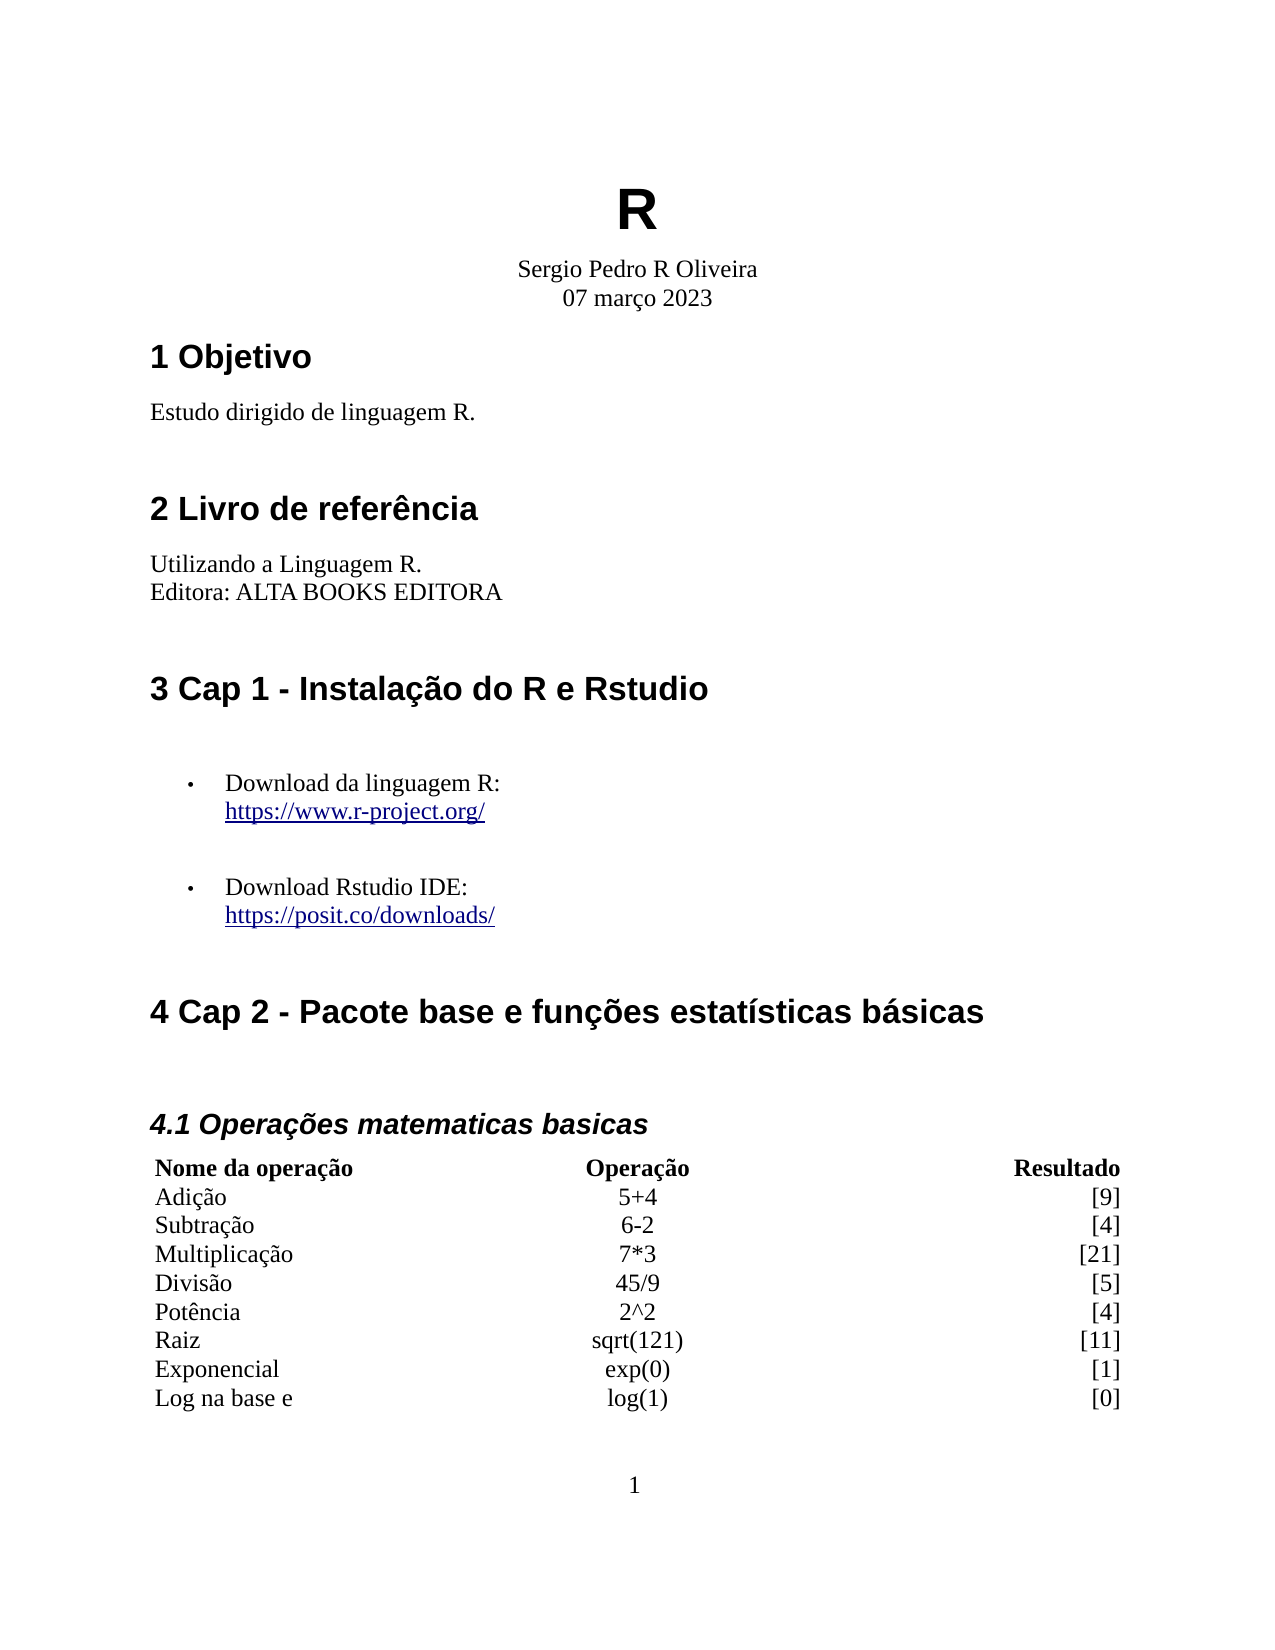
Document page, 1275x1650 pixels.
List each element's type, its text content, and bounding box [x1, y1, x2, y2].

subtitle 1 Objetivo [150, 337, 1125, 376]
table_cell Potência [150, 1297, 475, 1325]
text 07 março 2023 [150, 283, 1125, 312]
table_cell [4] [800, 1297, 1125, 1325]
table_cell 6-2 [475, 1210, 800, 1239]
table_cell Divisão [150, 1268, 475, 1297]
table_cell 2^2 [475, 1297, 800, 1325]
table_cell 7*3 [475, 1239, 800, 1268]
table_cell [1] [800, 1354, 1125, 1383]
text Utilizando a Linguagem R. Editora: ALTA BOOKS EDITORA [150, 549, 1125, 635]
table_cell [11] [800, 1325, 1125, 1354]
table_cell log(1) [475, 1383, 800, 1412]
table_cell 5+4 [475, 1182, 800, 1210]
table_cell [9] [800, 1182, 1125, 1210]
subtitle 2 Livro de referência [150, 489, 1125, 527]
table_cell sqrt(121) [475, 1325, 800, 1354]
title R [150, 175, 1125, 242]
subtitle 4 Cap 2 - Pacote base e funções estatísticas básicas [150, 992, 1125, 1069]
table_cell [4] [800, 1210, 1125, 1239]
table_cell 45/9 [475, 1268, 800, 1297]
table_cell [0] [800, 1383, 1125, 1412]
text Estudo dirigido de linguagem R. [150, 397, 1125, 455]
table_cell Adição [150, 1182, 475, 1210]
table_cell Multiplicação [150, 1239, 475, 1268]
table_header Resultado [800, 1153, 1125, 1182]
table_header Operação [475, 1153, 800, 1182]
table_cell Log na base e [150, 1383, 475, 1412]
table_header Nome da operação [150, 1153, 475, 1182]
list Download Rstudio IDE: https://posit.co/downloads/ [187, 872, 1125, 958]
table_cell [5] [800, 1268, 1125, 1297]
table_cell [21] [800, 1239, 1125, 1268]
table_cell Exponencial [150, 1354, 475, 1383]
table_cell exp(0) [475, 1354, 800, 1383]
table_cell Subtração [150, 1210, 475, 1239]
subtitle 4.1 Operações matematicas basicas [150, 1107, 1125, 1140]
text Sergio Pedro R Oliveira [150, 254, 1125, 283]
table_cell Raiz [150, 1325, 475, 1354]
subtitle 3 Cap 1 - Instalação do R e Rstudio [150, 669, 1125, 746]
list Download da linguagem R: https://www.r-project.org/ [187, 768, 1125, 854]
